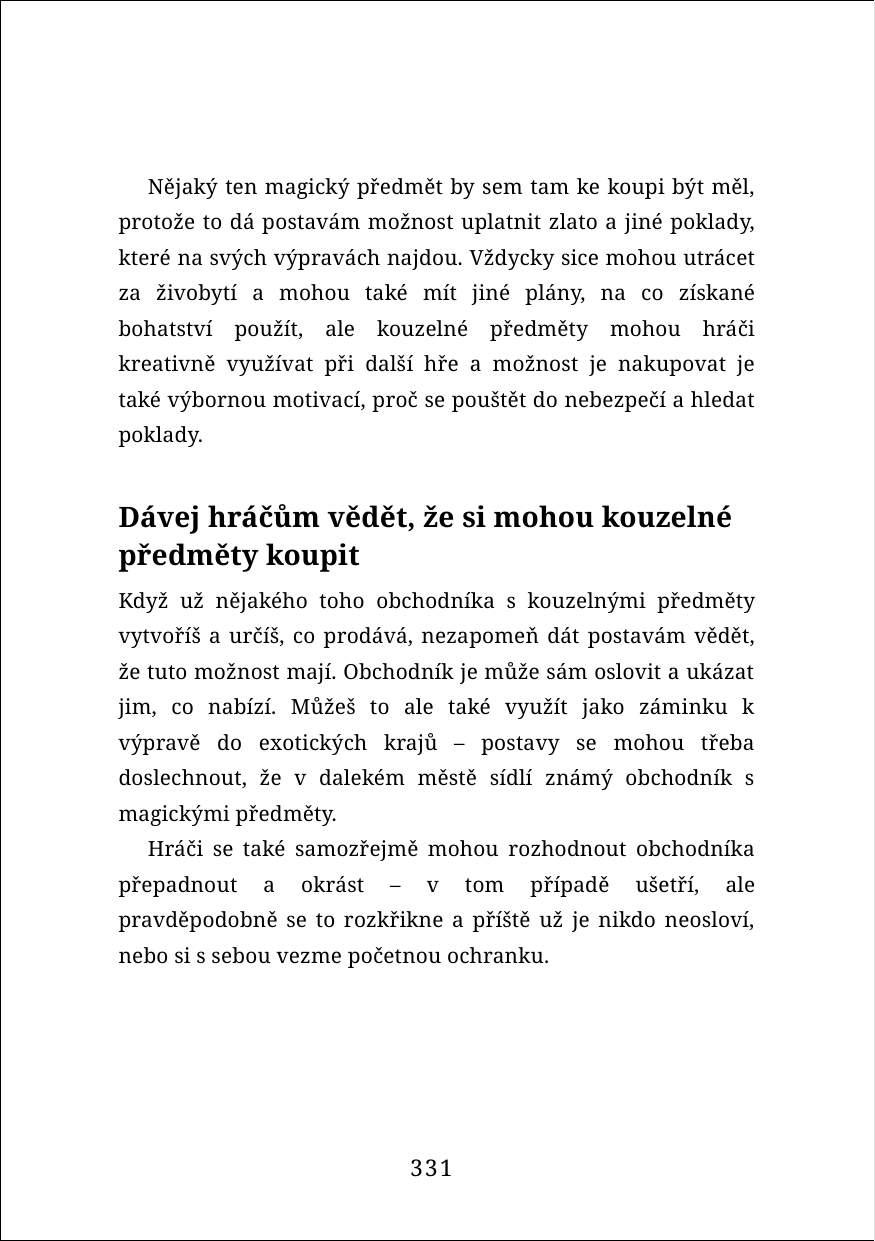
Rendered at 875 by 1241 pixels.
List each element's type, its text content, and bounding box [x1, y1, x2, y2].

text Nějaký ten magický předmět by sem tam ke koupi být měl, protože to dá postavám možnost uplatnit zlato a jiné poklady, které na svých výpravách najdou. Vždycky sice mohou utrácet za živobytí a mohou také mít jiné plány, na co získané bohatství použít, ale kouzelné předměty mohou hráči kreativně využívat při další hře a možnost je nakupovat je také výbornou motivací, proč se pouštět do nebezpečí a hledat poklady. [118, 172, 756, 449]
text Když už nějakého toho obchodníka s kouzelnými předměty vytvoříš a určíš, co prodává, nezapomeň dát postavám vědět, že tuto možnost mají. Obchodník je může sám oslovit a ukázat jim, co nabízí. Můžeš to ale také využít jako záminku k výpravě do exotických krajů – postavy se mohou třeba doslechnout, že v dalekém městě sídlí známý obchodník s magickými předměty. Hráči se také samozřejmě mohou rozhodnout obchodníka přepadnout a okrást – v tom případě ušetří, ale pravděpodobně se to rozkřikne a příště už je nikdo neosloví, nebo si s sebou vezme početnou ochranku. [118, 586, 756, 969]
subtitle Dávej hráčům vědět, že si mohou kouzelné předměty koupit [118, 497, 756, 574]
